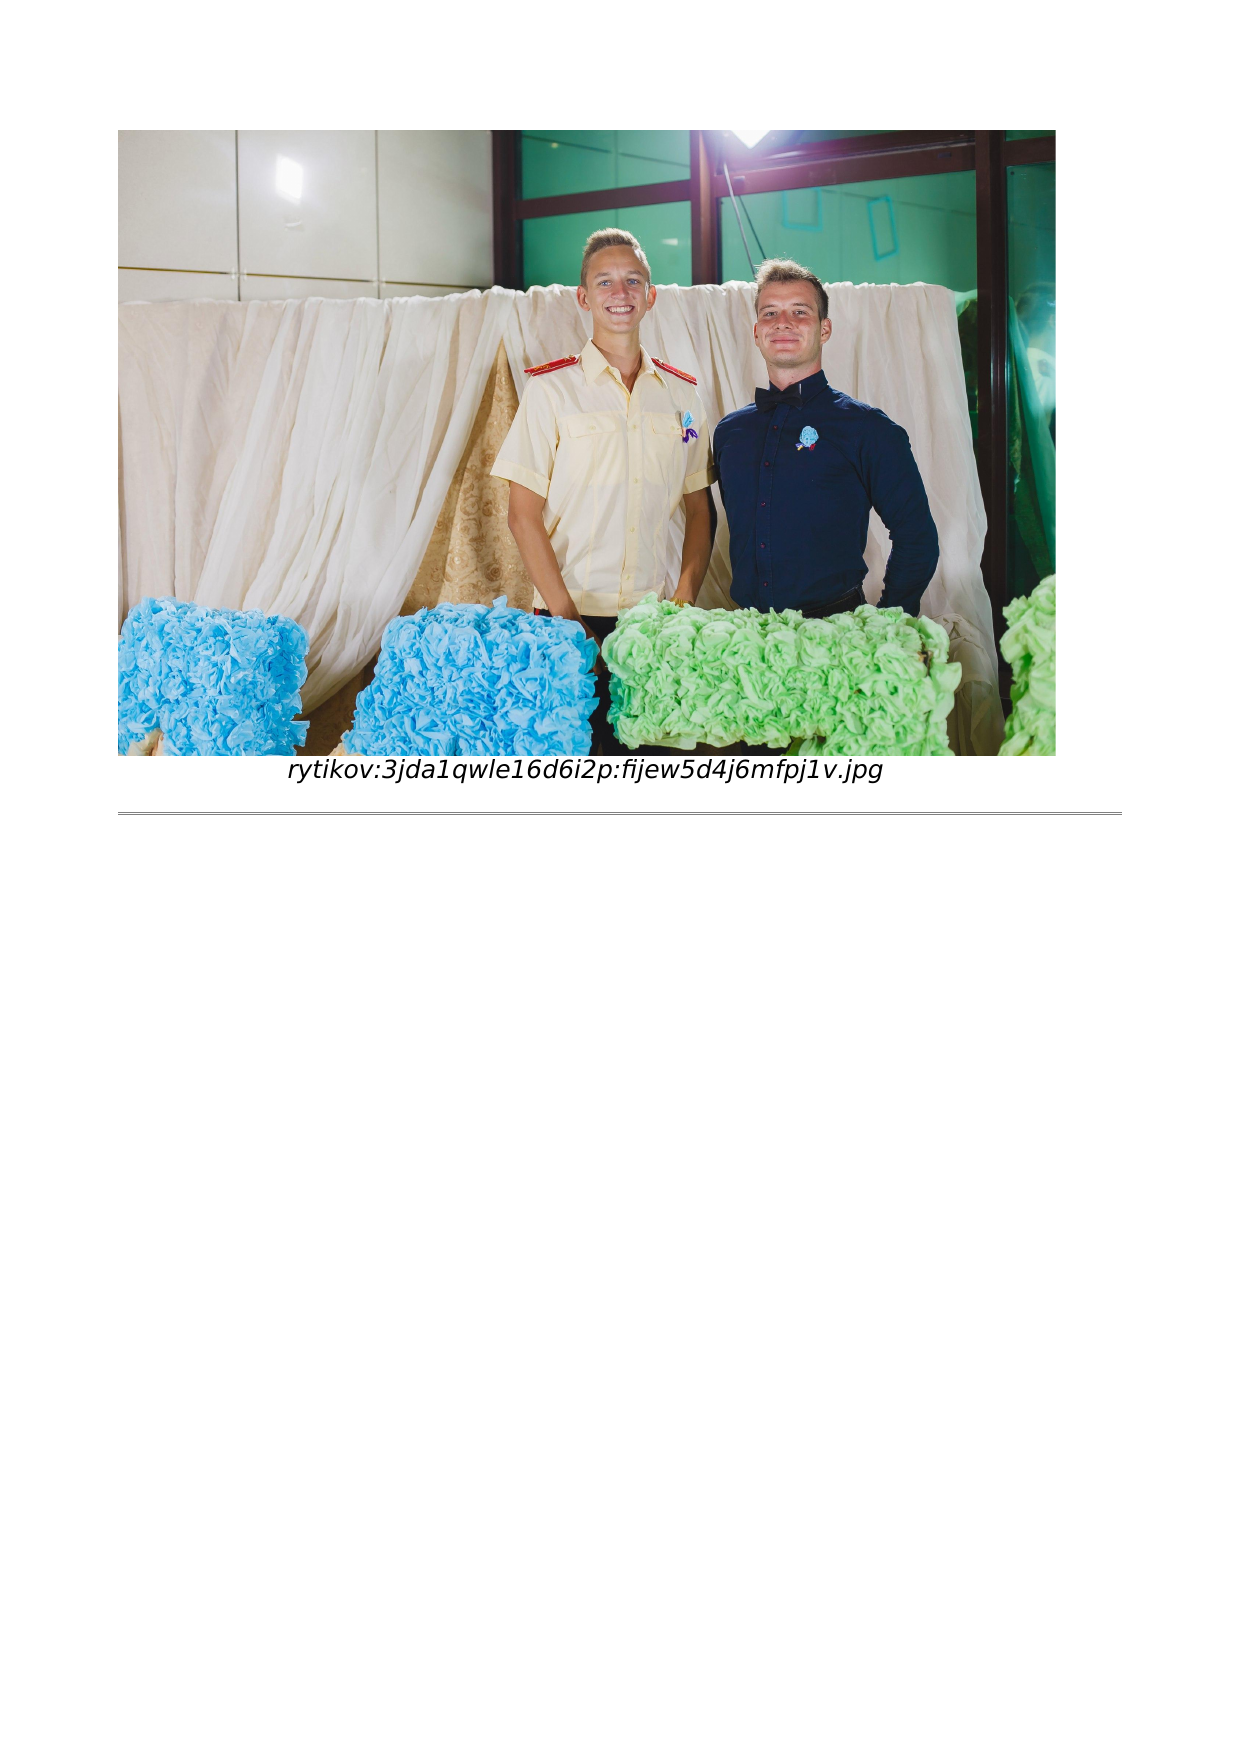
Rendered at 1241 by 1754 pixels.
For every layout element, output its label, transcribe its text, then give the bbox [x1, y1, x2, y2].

picture [249, 696, 260, 707]
picture [262, 733, 271, 738]
text rytikov:3jda1qwle16d6i2p:fijew5d4j6mfpj1v.jpg [118, 756, 1056, 785]
picture [498, 742, 505, 756]
picture [267, 659, 271, 670]
picture [272, 704, 281, 715]
picture [280, 739, 287, 745]
picture [259, 705, 266, 716]
picture [118, 130, 1056, 756]
